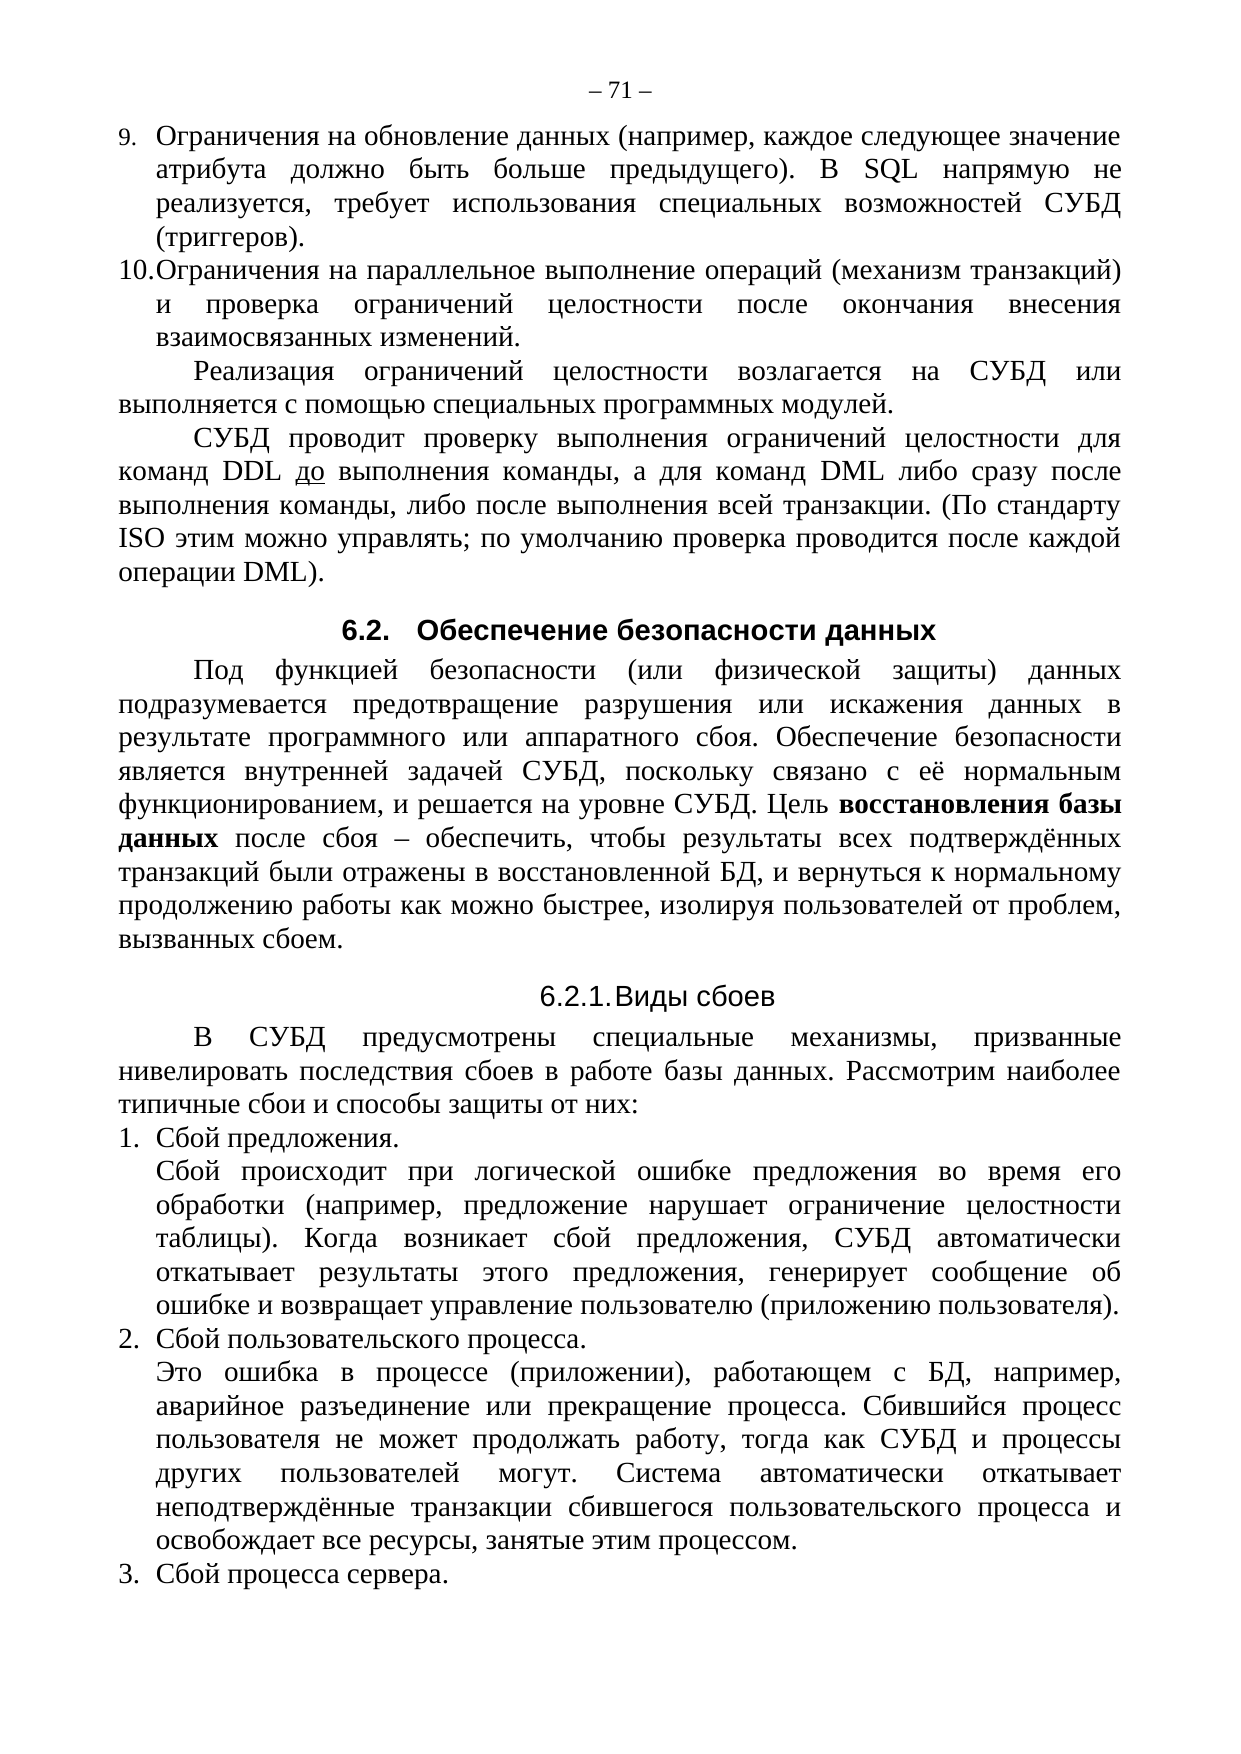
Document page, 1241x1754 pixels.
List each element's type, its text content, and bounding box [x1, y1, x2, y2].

text Это ошибка в процессе (приложении), работающем с БД, например, аварийное разъединение или прекращение процесса. Сбившийся процесс пользователя не может продолжать работу, тогда как СУБД и процессы других пользователей могут. Система автоматически откатывает неподтверждённые транзакции сбившегося пользовательского процесса и освобождает все ресурсы, занятые этим процессом. [156, 1354, 1122, 1556]
list Ограничения на параллельное выполнение операций (механизм транзакций) и проверка ограничений целостности после окончания внесения взаимосвязанных изменений. [118, 252, 1122, 353]
text СУБД проводит проверку выполнения ограничений целостности для команд DDL до выполнения команды, а для команд DML либо сразу после выполнения команды, либо после выполнения всей транзакции. (По стандарту ISO этим можно управлять; по умолчанию проверка проводится после каждой операции DML). [118, 420, 1122, 588]
list Сбой процесса сервера. [118, 1556, 1122, 1589]
text Под функцией безопасности (или физической защиты) данных подразумевается предотвращение разрушения или искажения данных в результате программного или аппаратного сбоя. Обеспечение безопасности является внутренней задачей СУБД, поскольку связано с её нормальным функционированием, и решается на уровне СУБД. Цель восстановления базы данных после сбоя – обеспечить, чтобы результаты всех подтверждённых транзакций были отражены в восстановленной БД, и вернуться к нормальному продолжению работы как можно быстрее, изолируя пользователей от проблем, вызванных сбоем. [118, 652, 1122, 954]
list Ограничения на обновление данных (например, каждое следующее значение атрибута должно быть больше предыдущего). В SQL напрямую не реализуется, требует использования специальных возможностей СУБД (триггеров). [118, 118, 1122, 252]
text Сбой происходит при логической ошибке предложения во время его обработки (например, предложение нарушает ограничение целостности таблицы). Когда возникает сбой предложения, СУБД автоматически откатывает результаты этого предложения, генерирует сообщение об ошибке и возвращает управление пользователю (приложению пользователя). [156, 1153, 1122, 1321]
list Сбой предложения. [118, 1120, 1122, 1153]
subtitle Виды сбоев [192, 979, 1122, 1013]
subtitle Обеспечение безопасности данных [156, 613, 1122, 646]
text Реализация ограничений целостности возлагается на СУБД или выполняется с помощью специальных программных модулей. [118, 353, 1122, 420]
text В СУБД предусмотрены специальные механизмы, призванные нивелировать последствия сбоев в работе базы данных. Рассмотрим наиболее типичные сбои и способы защиты от них: [118, 1019, 1122, 1120]
list Сбой пользовательского процесса. [118, 1321, 1122, 1354]
